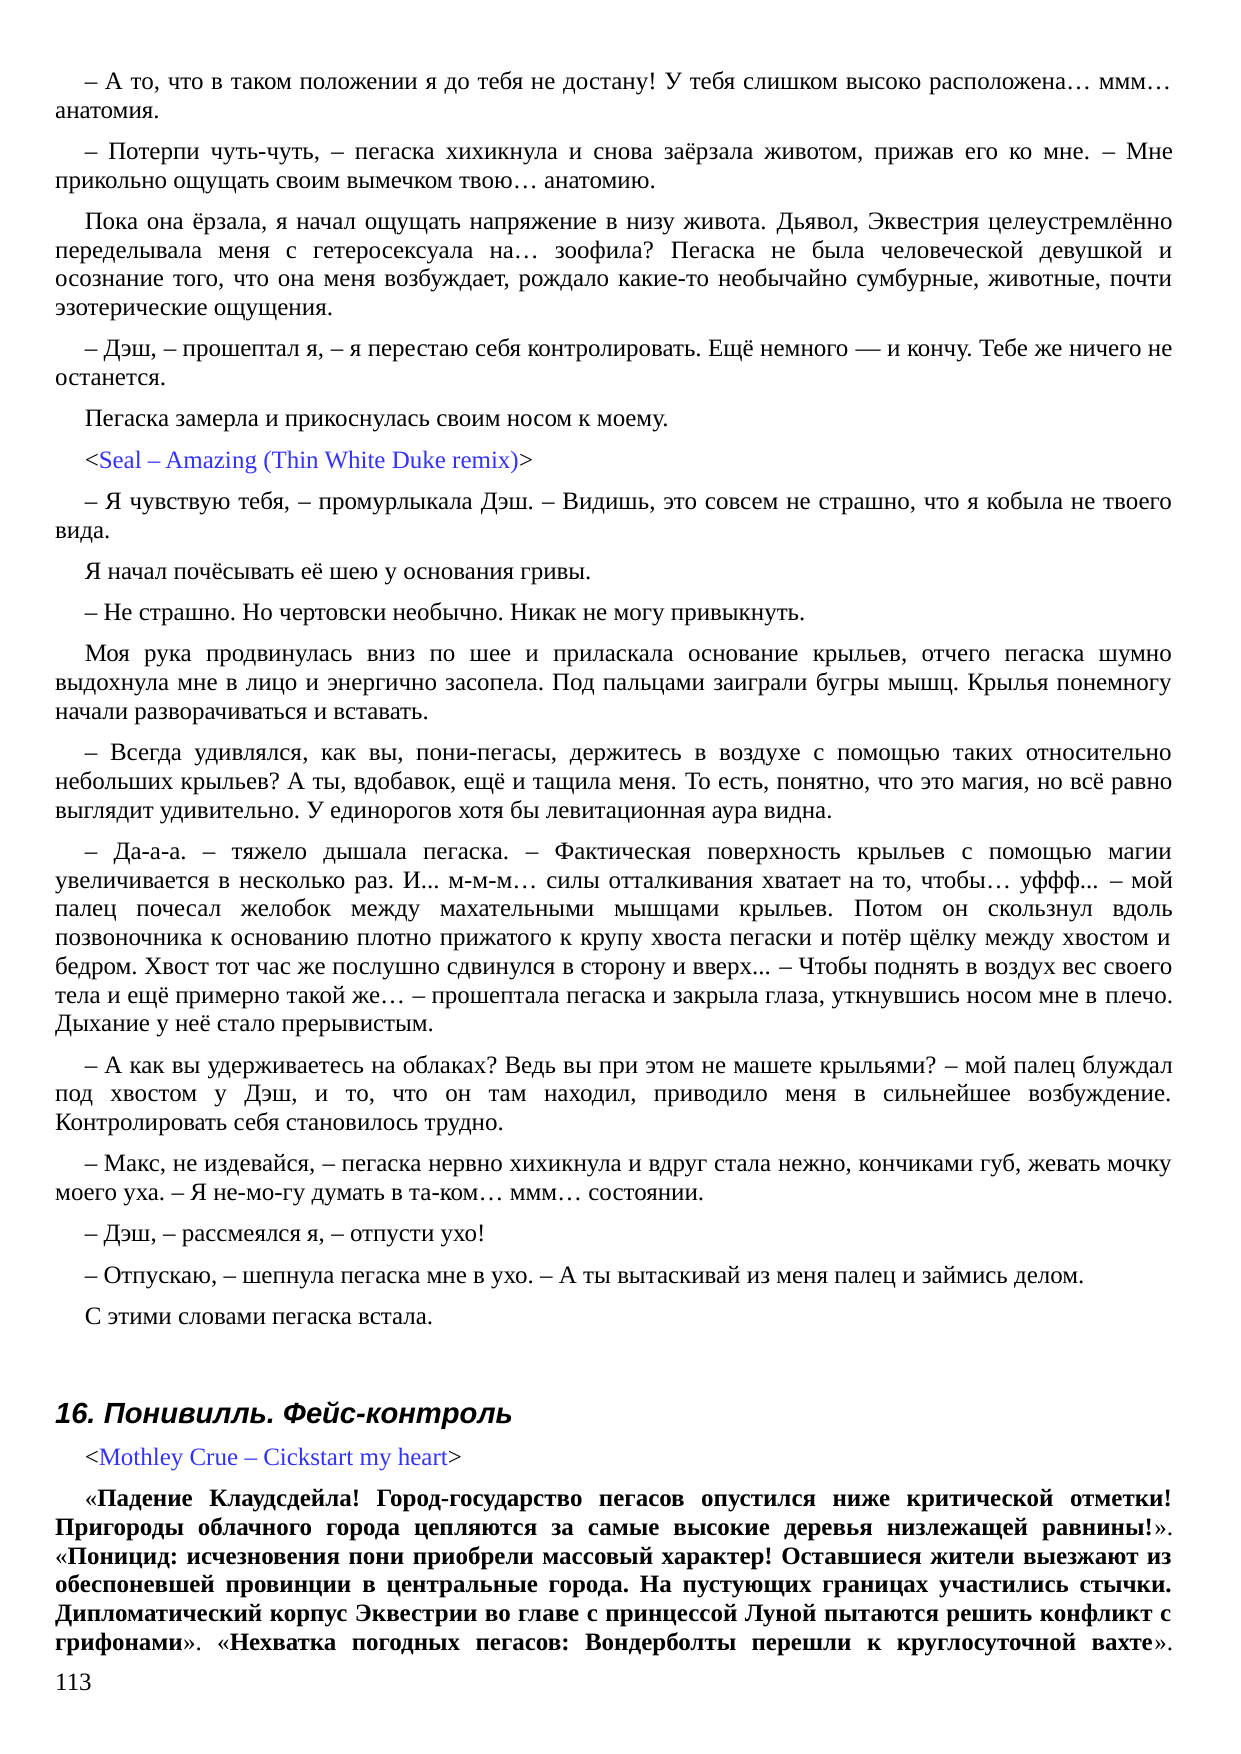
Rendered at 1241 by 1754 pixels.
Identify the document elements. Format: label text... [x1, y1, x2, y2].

text <Mothley Crue – Cickstart my heart> [55, 1442, 1173, 1471]
text – Макс, не издевайся, – пегаска нервно хихикнула и вдруг стала нежно, кончиками губ, жевать мочку моего уха. – Я не-мо-гу думать в та-ком… ммм… состоянии. [55, 1148, 1173, 1206]
text – А то, что в таком положении я до тебя не достану! У тебя слишком высоко расположена… ммм… анатомия. [55, 66, 1173, 123]
text – Дэш, – рассмеялся я, – отпусти ухо! [55, 1218, 1173, 1247]
text – Не страшно. Но чертовски необычно. Никак не могу привыкнуть. [55, 597, 1173, 626]
text Я начал почёсывать её шею у основания гривы. [55, 556, 1173, 585]
text Пегаска замерла и прикоснулась своим носом к моему. [55, 403, 1173, 432]
text <Seal – Amazing (Thin White Duke remix)> [55, 445, 1173, 473]
text – Потерпи чуть-чуть, – пегаска хихикнула и снова заёрзала животом, прижав его ко мне. – Мне прикольно ощущать своим вымечком твою… анатомию. [55, 136, 1173, 193]
text – Всегда удивлялся, как вы, пони-пегасы, держитесь в воздухе с помощью таких относительно небольших крыльев? А ты, вдобавок, ещё и тащила меня. То есть, понятно, что это магия, но всё равно выглядит удивительно. У единорогов хотя бы левитационная аура видна. [55, 737, 1173, 823]
text Пока она ёрзала, я начал ощущать напряжение в низу живота. Дьявол, Эквестрия целеустремлённо переделывала меня с гетеросексуала на… зоофила? Пегаска не была человеческой девушкой и осознание того, что она меня возбуждает, рождало какие-то необычайно сумбурные, животные, почти эзотерические ощущения. [55, 206, 1173, 321]
text – Дэш, – прошептал я, – я перестаю себя контролировать. Ещё немного — и кончу. Тебе же ничего не останется. [55, 333, 1173, 391]
text – А как вы удерживаетесь на облаках? Ведь вы при этом не машете крыльями? – мой палец блуждал под хвостом у Дэш, и то, что он там находил, приводило меня в сильнейшее возбуждение. Контролировать себя становилось трудно. [55, 1050, 1173, 1136]
text С этими словами пегаска встала. [55, 1301, 1173, 1330]
text – Я чувствую тебя, – промурлыкала Дэш. – Видишь, это совсем не страшно, что я кобыла не твоего вида. [55, 486, 1173, 543]
text «Падение Клаудсдейла! Город-государство пегасов опустился ниже критической отметки! Пригороды облачного города цепляются за самые высокие деревья низлежащей равнины!». «Поницид: исчезновения пони приобрели массовый характер! Оставшиеся жители выезжают из обеспоневшей провинции в центральные города. На пустующих границах участились стычки. Дипломатический корпус Эквестрии во главе с принцессой Луной пытаются решить конфликт с грифонами». «Нехватка погодных пегасов: Вондерболты перешли к круглосуточной вахте». [55, 1483, 1173, 1656]
text Моя рука продвинулась вниз по шее и приласкала основание крыльев, отчего пегаска шумно выдохнула мне в лицо и энергично засопела. Под пальцами заиграли бугры мышц. Крылья понемногу начали разворачиваться и вставать. [55, 638, 1173, 725]
subtitle 16. Понивилль. Фейс-контроль [55, 1396, 1173, 1429]
text – Да-а-а. – тяжело дышала пегаска. – Фактическая поверхность крыльев с помощью магии увеличивается в несколько раз. И... м-м-м… силы отталкивания хватает на то, чтобы… уффф... – мой палец почесал желобок между махательными мышцами крыльев. Потом он скользнул вдоль позвоночника к основанию плотно прижатого к крупу хвоста пегаски и потёр щёлку между хвостом и бедром. Хвост тот час же послушно сдвинулся в сторону и вверх... – Чтобы поднять в воздух вес своего тела и ещё примерно такой же… – прошептала пегаска и закрыла глаза, уткнувшись носом мне в плечо. Дыхание у неё стало прерывистым. [55, 836, 1173, 1037]
text – Отпускаю, – шепнула пегаска мне в ухо. – А ты вытаскивай из меня палец и займись делом. [55, 1260, 1173, 1288]
